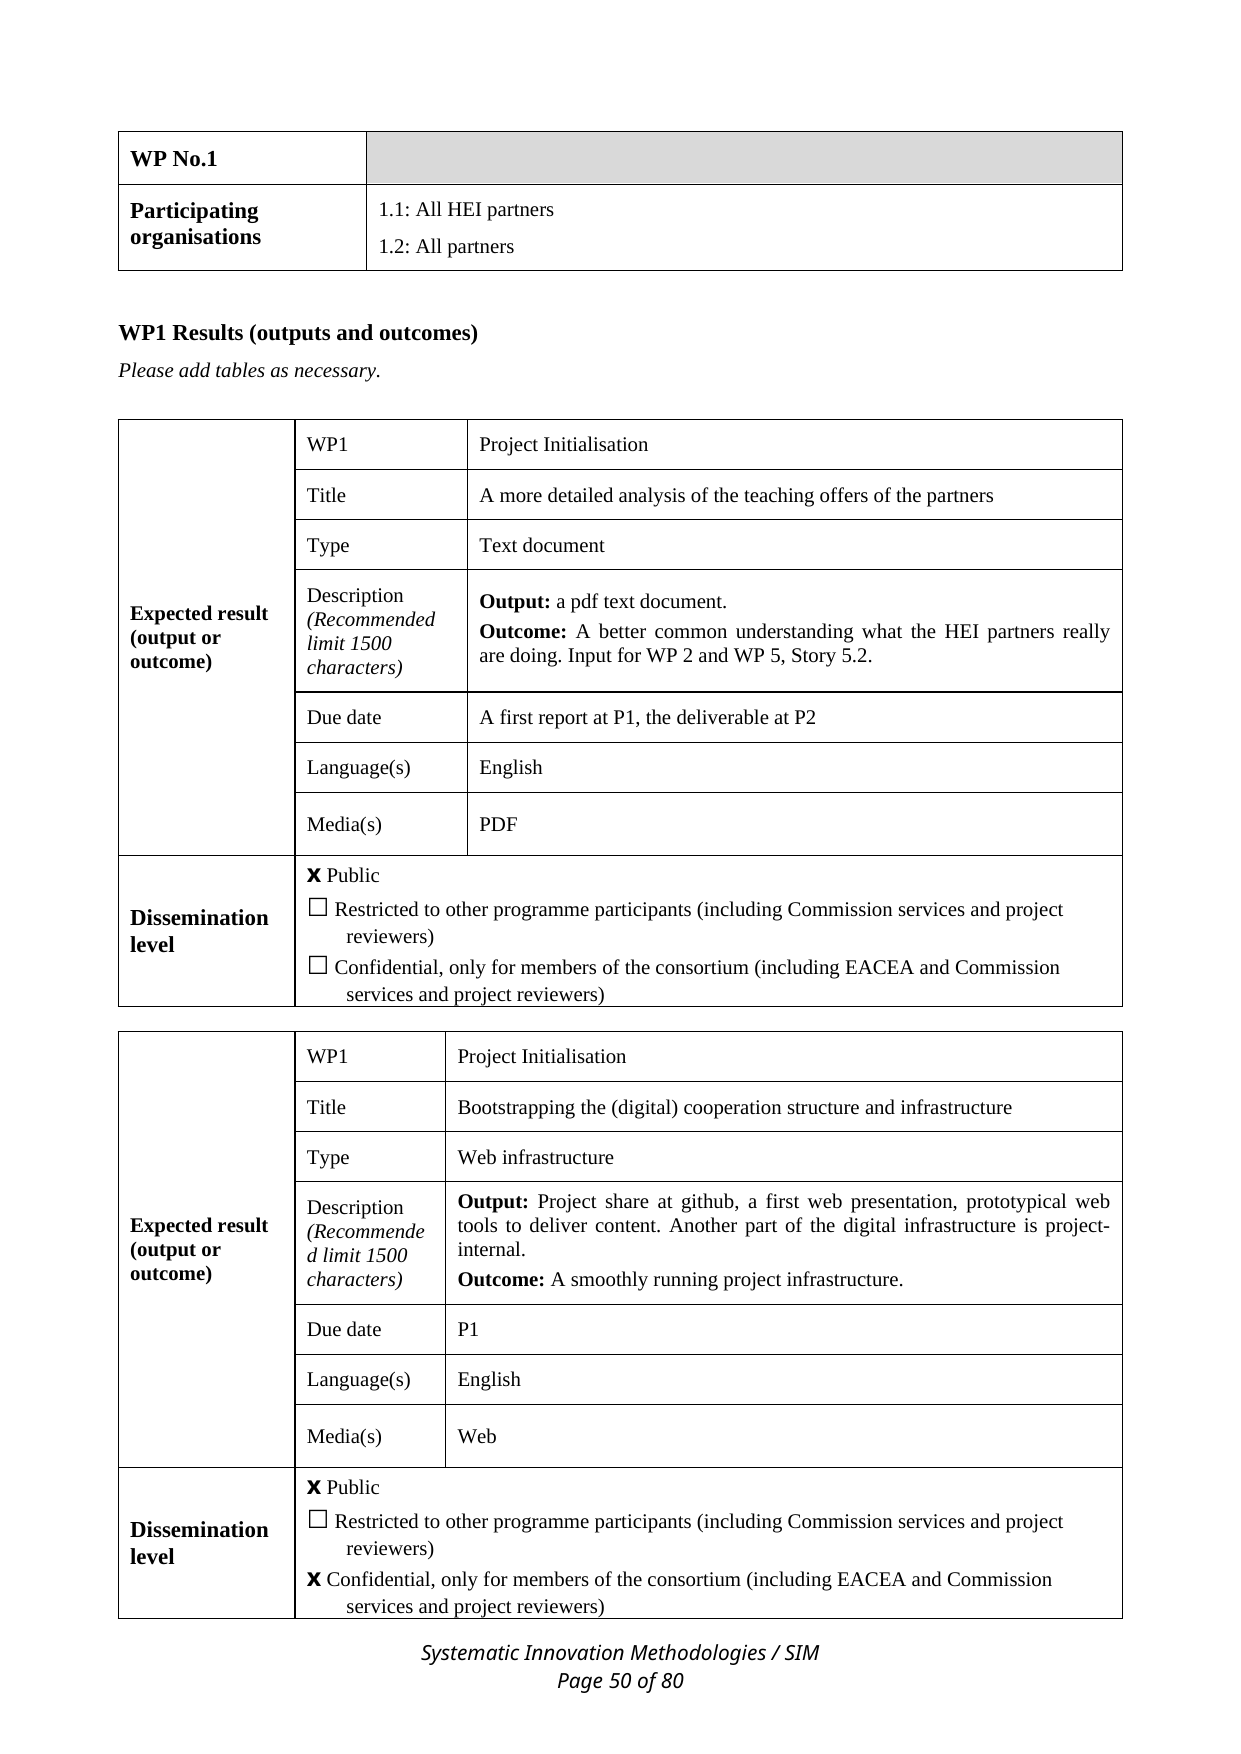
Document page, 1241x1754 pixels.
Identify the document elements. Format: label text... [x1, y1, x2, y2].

table_cell Media(s) [296, 1405, 445, 1467]
table_header WP1 [296, 420, 467, 469]
table_cell Type [296, 520, 467, 569]
table_cell English [446, 1355, 1122, 1404]
table_cell Language(s) [296, 743, 467, 792]
table_cell Output: a pdf text document. Outcome: A better common understanding what the HEI partners really are doing. Input for WP 2 and WP 5, Story 5.2. [468, 570, 1122, 691]
table_cell Type [296, 1132, 445, 1181]
table_cell A more detailed analysis of the teaching offers of the partners [468, 470, 1122, 519]
table_cell Output: Project share at github, a first web presentation, prototypical web tools to deliver content. Another part of the digital infrastructure is project-internal. Outcome: A smoothly running project infrastructure. [446, 1182, 1122, 1303]
table_cell Dissemination level [119, 856, 294, 1006]
table_header Project Initialisation [446, 1032, 1122, 1081]
table_cell Title [296, 1082, 445, 1131]
table_cell x Public ☐ Restricted to other programme participants (including Commission services and project reviewers) ☐ Confidential, only for members of the consortium (including EACEA and Commission services and project reviewers) [296, 856, 1122, 1006]
table_cell Language(s) [296, 1355, 445, 1404]
table_cell P1 [446, 1305, 1122, 1354]
table_cell Text document [468, 520, 1122, 569]
table_header Expected result (output or outcome) [119, 1032, 294, 1467]
text WP1 Results (outputs and outcomes) [118, 319, 1122, 346]
table_cell Media(s) [296, 793, 467, 854]
table_cell Bootstrapping the (digital) cooperation structure and infrastructure [446, 1082, 1122, 1131]
table_cell Web [446, 1405, 1122, 1467]
table_header WP1 [296, 1032, 445, 1081]
table_header [367, 132, 1122, 183]
table_cell Web infrastructure [446, 1132, 1122, 1181]
table_header WP No.1 [119, 132, 366, 183]
table_cell x Public ☐ Restricted to other programme participants (including Commission services and project reviewers) x Confidential, only for members of the consortium (including EACEA and Commission services and project reviewers) [296, 1468, 1122, 1618]
table_cell Description (Recommended limit 1500 characters) [296, 1182, 445, 1303]
table_cell PDF [468, 793, 1122, 854]
table_cell A first report at P1, the deliverable at P2 [468, 693, 1122, 742]
table_cell 1.1: All HEI partners 1.2: All partners [367, 185, 1122, 270]
table_cell Dissemination level [119, 1468, 294, 1618]
table_cell Participating organisations [119, 185, 366, 270]
table_cell Due date [296, 1305, 445, 1354]
table_header Project Initialisation [468, 420, 1122, 469]
table_cell English [468, 743, 1122, 792]
table_cell Due date [296, 693, 467, 742]
table_cell Title [296, 470, 467, 519]
table_header Expected result (output or outcome) [119, 420, 294, 854]
text Please add tables as necessary. [118, 358, 1122, 382]
table_cell Description (Recommended limit 1500 characters) [296, 570, 467, 691]
